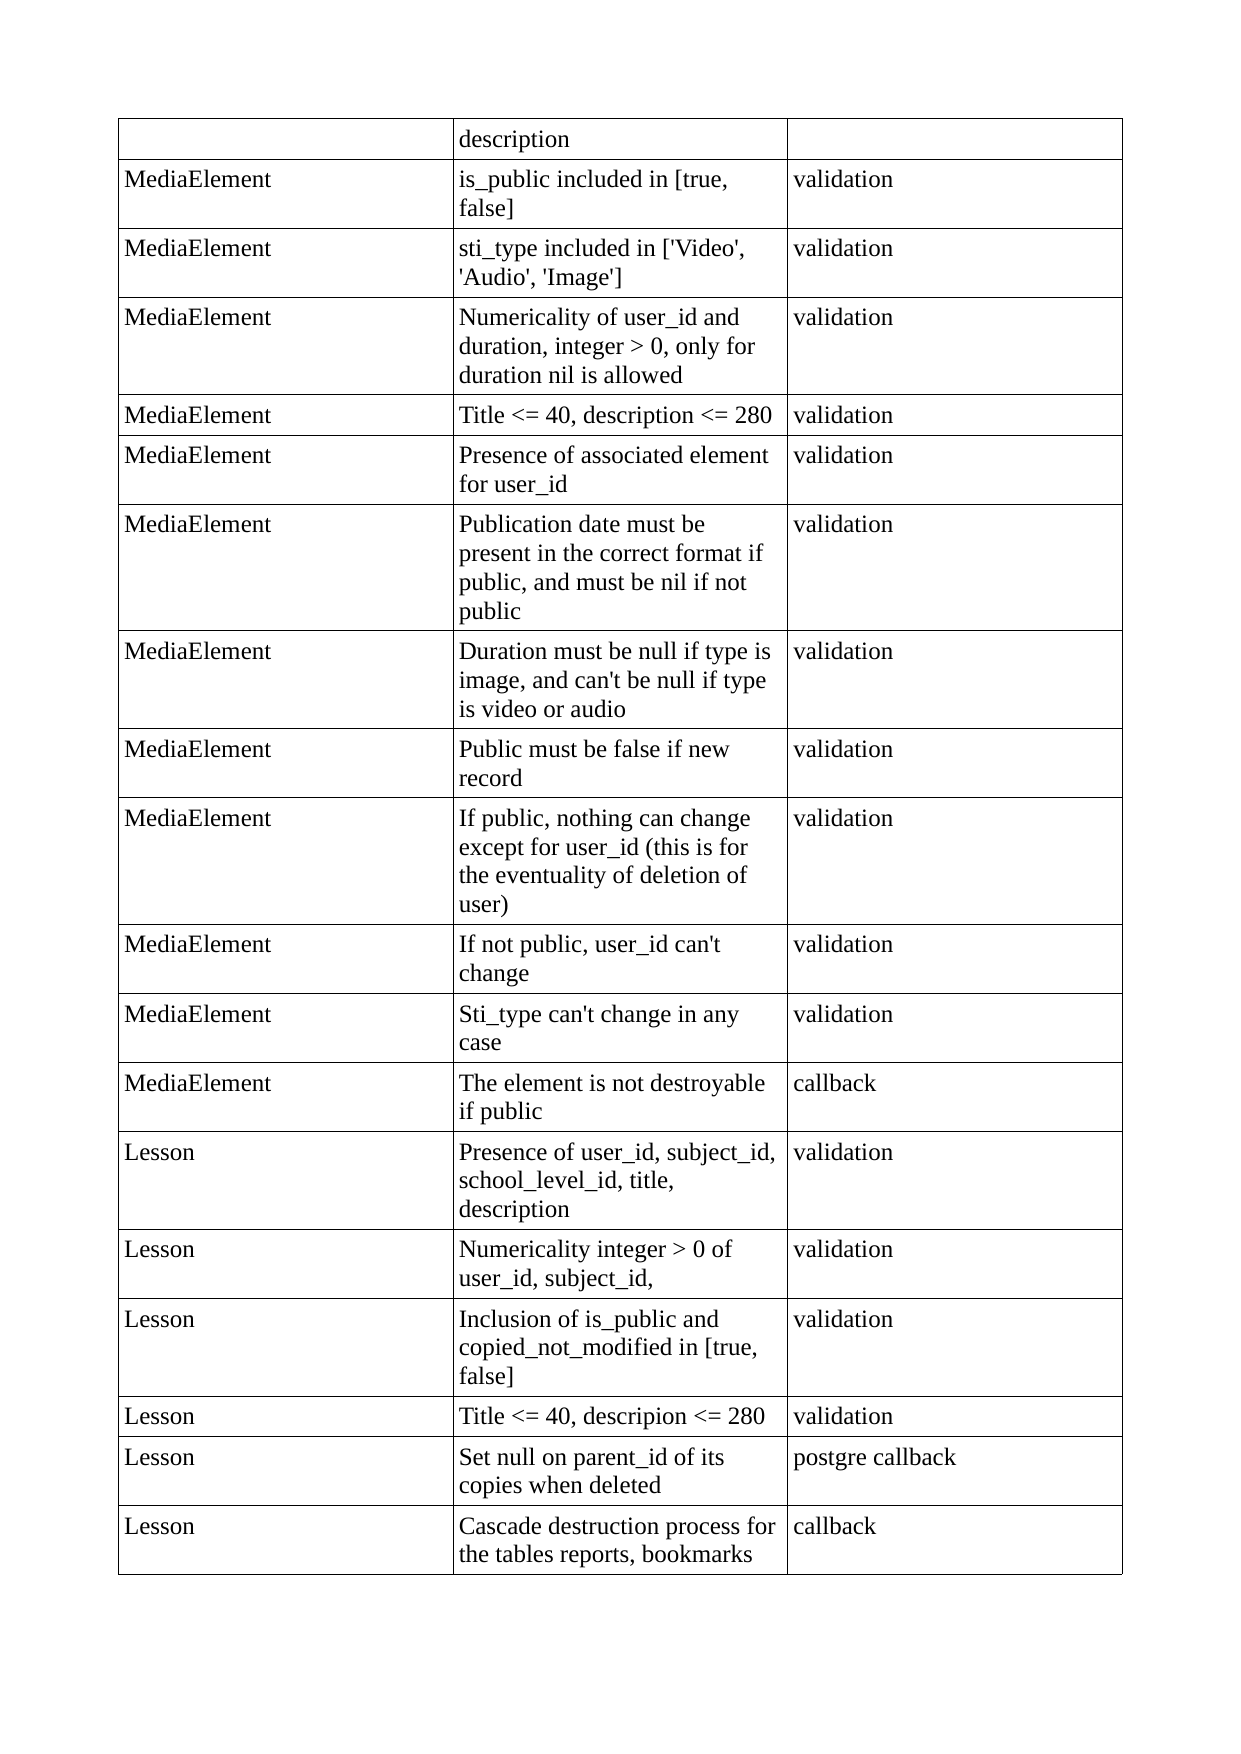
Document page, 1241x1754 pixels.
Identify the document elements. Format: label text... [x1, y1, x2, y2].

table_cell MediaElement [119, 1063, 453, 1131]
table_cell sti_type included in ['Video', 'Audio', 'Image'] [454, 229, 787, 297]
table_cell Numericality of user_id and duration, integer > 0, only for duration nil is allowed [454, 298, 787, 394]
table_cell validation [788, 1397, 1122, 1436]
table_cell If not public, user_id can't change [454, 925, 787, 993]
table_cell validation [788, 925, 1122, 993]
table_cell MediaElement [119, 229, 453, 297]
table_cell Lesson [119, 1230, 453, 1298]
table_cell Lesson [119, 1132, 453, 1229]
table_cell [119, 119, 453, 158]
table_cell Presence of associated element for user_id [454, 436, 787, 504]
table_cell validation [788, 436, 1122, 504]
table_cell MediaElement [119, 631, 453, 728]
table_cell validation [788, 798, 1122, 924]
table_cell validation [788, 1230, 1122, 1298]
table_cell callback [788, 1506, 1122, 1574]
table_cell validation [788, 631, 1122, 728]
table_cell Title <= 40, description <= 280 [454, 395, 787, 435]
table_cell MediaElement [119, 798, 453, 924]
table_cell validation [788, 729, 1122, 797]
table_cell Duration must be null if type is image, and can't be null if type is video or audio [454, 631, 787, 728]
table_cell If public, nothing can change except for user_id (this is for the eventuality of deletion of user) [454, 798, 787, 924]
table_cell [788, 119, 1122, 158]
table_cell MediaElement [119, 925, 453, 993]
table_cell callback [788, 1063, 1122, 1131]
table_cell MediaElement [119, 729, 453, 797]
table_cell Public must be false if new record [454, 729, 787, 797]
table_cell Numericality integer > 0 of user_id, subject_id, [454, 1230, 787, 1298]
table_cell MediaElement [119, 298, 453, 394]
table_cell validation [788, 1299, 1122, 1396]
table_cell MediaElement [119, 994, 453, 1062]
table_cell MediaElement [119, 395, 453, 435]
table_cell Lesson [119, 1506, 453, 1574]
table_cell MediaElement [119, 505, 453, 630]
table_cell Presence of user_id, subject_id, school_level_id, title, description [454, 1132, 787, 1229]
table_cell MediaElement [119, 436, 453, 504]
table_cell validation [788, 160, 1122, 227]
table_cell validation [788, 505, 1122, 630]
table_cell validation [788, 994, 1122, 1062]
table_cell validation [788, 395, 1122, 435]
table_cell Title <= 40, descripion <= 280 [454, 1397, 787, 1436]
table_cell Lesson [119, 1437, 453, 1505]
table_cell validation [788, 229, 1122, 297]
table_cell The element is not destroyable if public [454, 1063, 787, 1131]
table_cell Inclusion of is_public and copied_not_modified in [true, false] [454, 1299, 787, 1396]
table_cell description [454, 119, 787, 158]
table_cell MediaElement [119, 160, 453, 227]
table_cell Cascade destruction process for the tables reports, bookmarks [454, 1506, 787, 1574]
table_cell Set null on parent_id of its copies when deleted [454, 1437, 787, 1505]
table_cell Sti_type can't change in any case [454, 994, 787, 1062]
table_cell Lesson [119, 1397, 453, 1436]
table_cell postgre callback [788, 1437, 1122, 1505]
table_cell Publication date must be present in the correct format if public, and must be nil if not public [454, 505, 787, 630]
table_cell validation [788, 298, 1122, 394]
table_cell validation [788, 1132, 1122, 1229]
table_cell is_public included in [true, false] [454, 160, 787, 227]
table_cell Lesson [119, 1299, 453, 1396]
